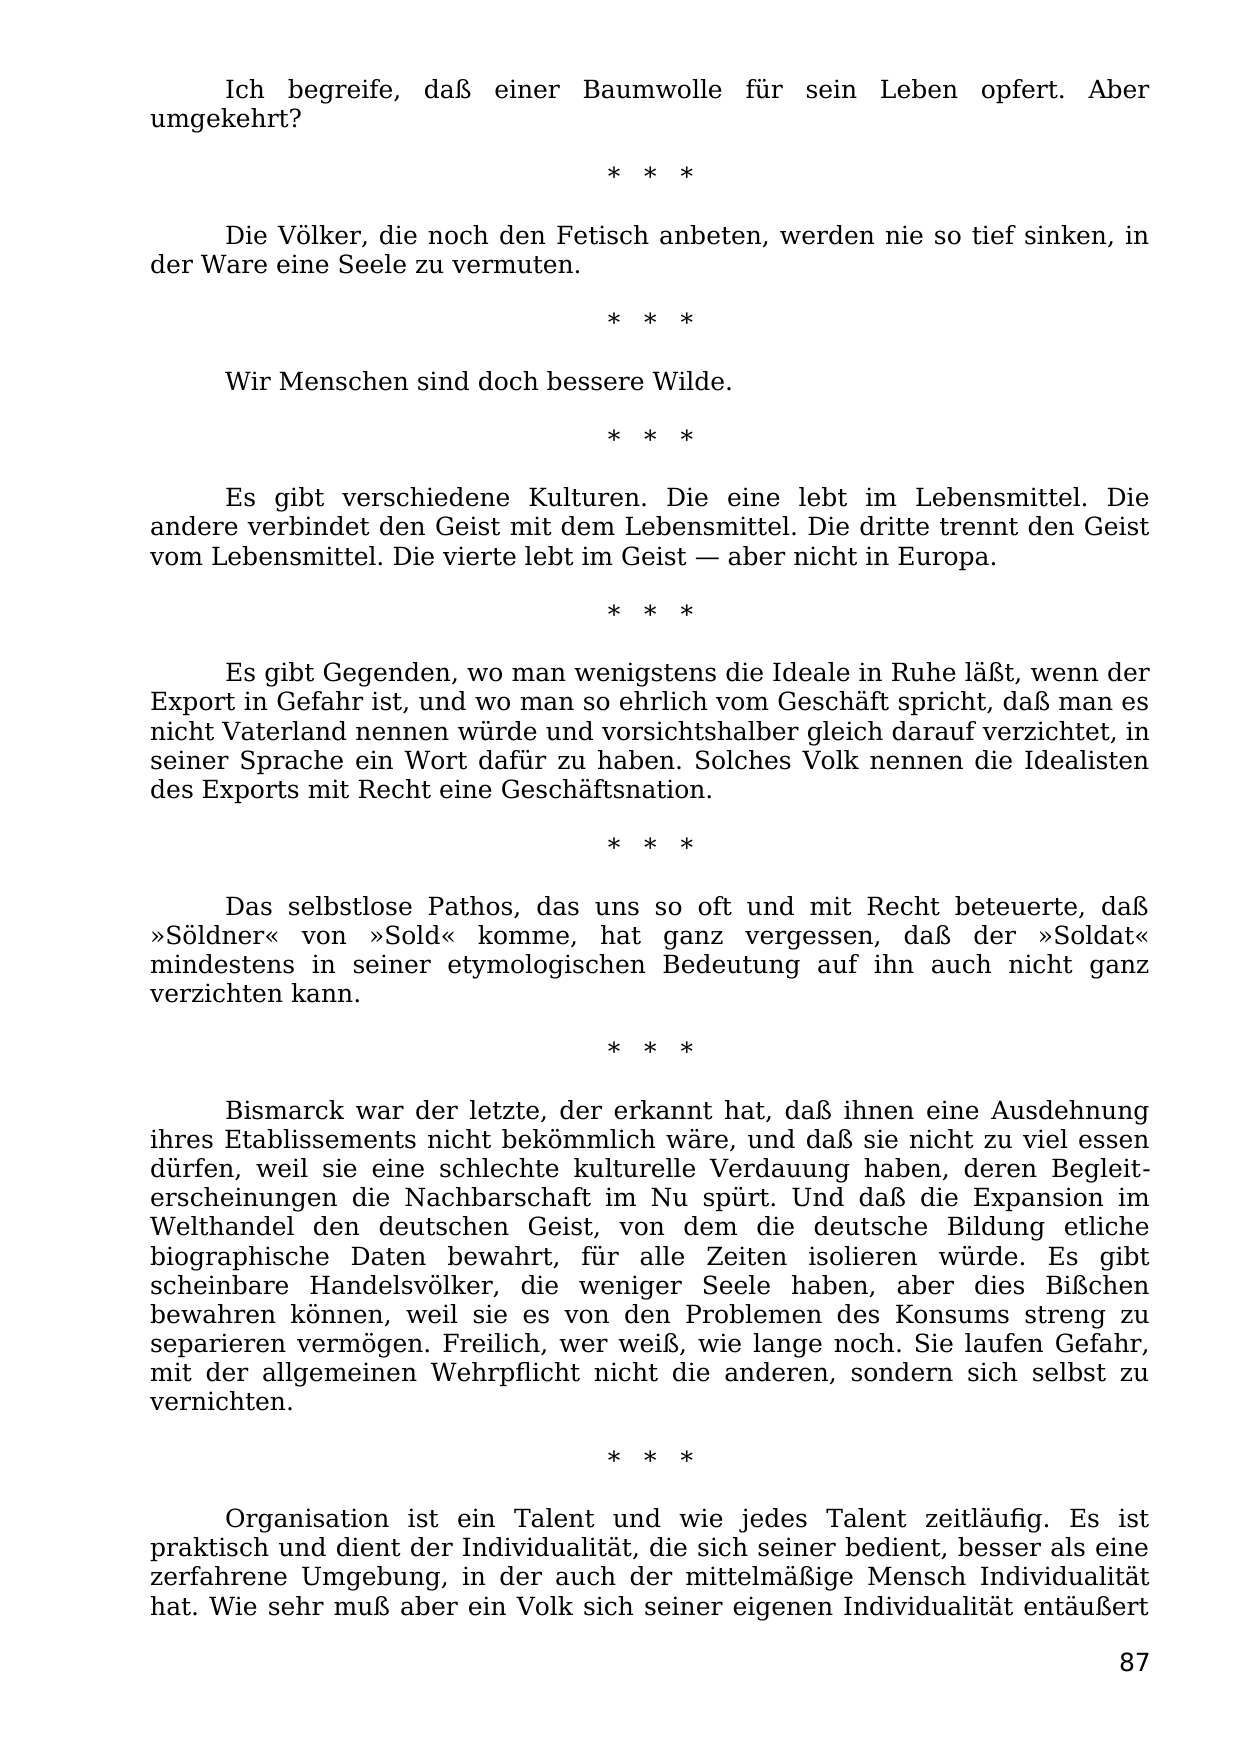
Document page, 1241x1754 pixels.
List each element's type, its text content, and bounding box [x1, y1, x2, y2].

text Organisation ist ein Talent und wie jedes Talent zeitläufig. Es ist praktisch und dient der Individualität, die sich seiner bedient, besser als eine zerfahrene Umgebung, in der auch der mittelmäßige Mensch Individualität hat. Wie sehr muß aber ein Volk sich seiner eigenen Individualität entäußert [150, 1504, 1151, 1621]
text Bismarck war der letzte, der erkannt hat, daß ihnen eine Ausdehnung ihres Etablissements nicht bekömmlich wäre, und daß sie nicht zu viel essen dürfen, weil sie eine schlechte kulturelle Verdauung haben, deren Begleit­erscheinungen die Nachbarschaft im Nu spürt. Und daß die Expansion im Welthandel den deutschen Geist, von dem die deutsche Bildung etliche biographische Daten bewahrt, für alle Zeiten isolieren würde. Es gibt scheinbare Handelsvölker, die weniger Seele haben, aber dies Bißchen bewahren können, weil sie es von den Problemen des Konsums streng zu separieren vermögen. Freilich, wer weiß, wie lange noch. Sie laufen Gefahr, mit der allgemeinen Wehrpflicht nicht die anderen, sondern sich selbst zu vernichten. [150, 1096, 1151, 1417]
text * * * [150, 1037, 1151, 1067]
text Ich begreife, daß einer Baumwolle für sein Leben opfert. Aber umgekehrt? [150, 75, 1151, 133]
text * * * [150, 308, 1151, 337]
text Die Völker, die noch den Fetisch anbeten, werden nie so tief sinken, in der Ware eine Seele zu vermuten. [150, 221, 1151, 279]
text * * * [150, 833, 1151, 862]
text Wir Menschen sind doch bessere Wilde. [150, 367, 1151, 396]
text Es gibt verschiedene Kulturen. Die eine lebt im Lebensmittel. Die andere verbindet den Geist mit dem Lebensmittel. Die dritte trennt den Geist vom Lebensmittel. Die vierte lebt im Geist — aber nicht in Europa. [150, 483, 1151, 571]
text * * * [150, 162, 1151, 192]
text Das selbstlose Pathos, das uns so oft und mit Recht beteuerte, daß »Söldner« von »Sold« komme, hat ganz vergessen, daß der »Soldat« mindestens in seiner etymologischen Bedeutung auf ihn auch nicht ganz verzichten kann. [150, 892, 1151, 1008]
text Es gibt Gegenden, wo man wenigstens die Ideale in Ruhe läßt, wenn der Export in Gefahr ist, und wo man so ehrlich vom Geschäft spricht, daß man es nicht Vaterland nennen würde und vorsichtshalber gleich darauf verzichtet, in seiner Sprache ein Wort dafür zu haben. Solches Volk nennen die Idealisten des Exports mit Recht eine Geschäftsnation. [150, 658, 1151, 804]
text * * * [150, 600, 1151, 629]
text * * * [150, 1446, 1151, 1475]
text * * * [150, 425, 1151, 454]
